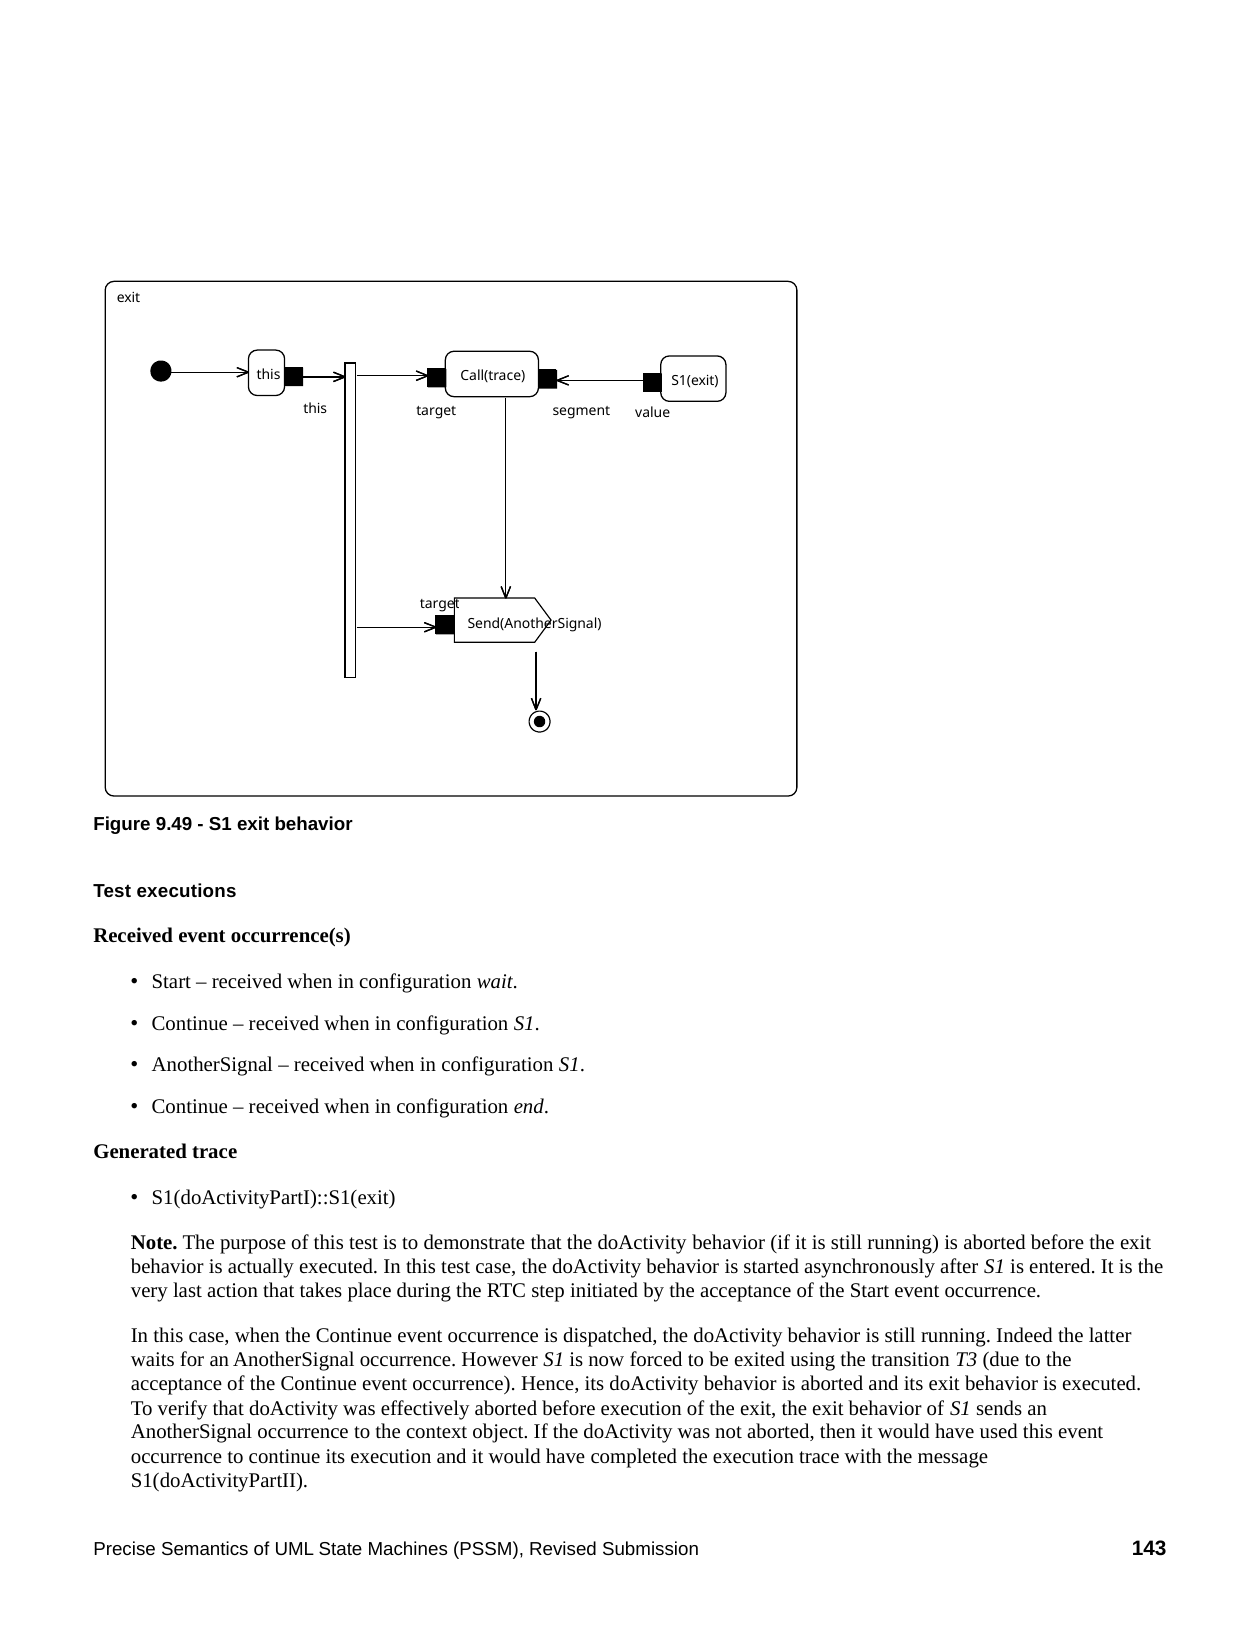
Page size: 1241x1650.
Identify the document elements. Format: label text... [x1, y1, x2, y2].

list Continue – received when in configuration end. [131, 1093, 1164, 1118]
list Start – received when in configuration wait. [131, 968, 1164, 993]
text Generated trace [93, 1139, 1164, 1163]
list S1(doActivityPartI)::S1(exit) [131, 1184, 1164, 1209]
text Received event occurrence(s) [93, 923, 1164, 947]
text In this case, when the Continue event occurrence is dispatched, the doActivity behavior is still running. Indeed the latter waits for an AnotherSignal occurrence. However S1 is now forced to be exited using the transition T3 (due to the acceptance of the Continue event occurrence). Hence, its doActivity behavior is aborted and its exit behavior is executed. To verify that doActivity was effectively aborted before execution of the exit, the exit behavior of S1 sends an AnotherSignal occurrence to the context object. If the doActivity was not aborted, then it would have used this event occurrence to continue its execution and it would have completed the execution trace with the message S1(doActivityPartII). [131, 1323, 1164, 1492]
text Note. The purpose of this test is to demonstrate that the doActivity behavior (if it is still running) is aborted before the exit behavior is actually executed. In this test case, the doActivity behavior is started asynchronously after S1 is entered. It is the very last action that takes place during the RTC step initiated by the acceptance of the Start event occurrence. [131, 1230, 1164, 1302]
text Figure 9.49 - S1 exit behavior [93, 243, 810, 834]
list Continue – received when in configuration S1. [131, 1009, 1164, 1034]
list AnotherSignal – received when in configuration S1. [131, 1051, 1164, 1076]
subtitle Test executions [93, 880, 1164, 902]
